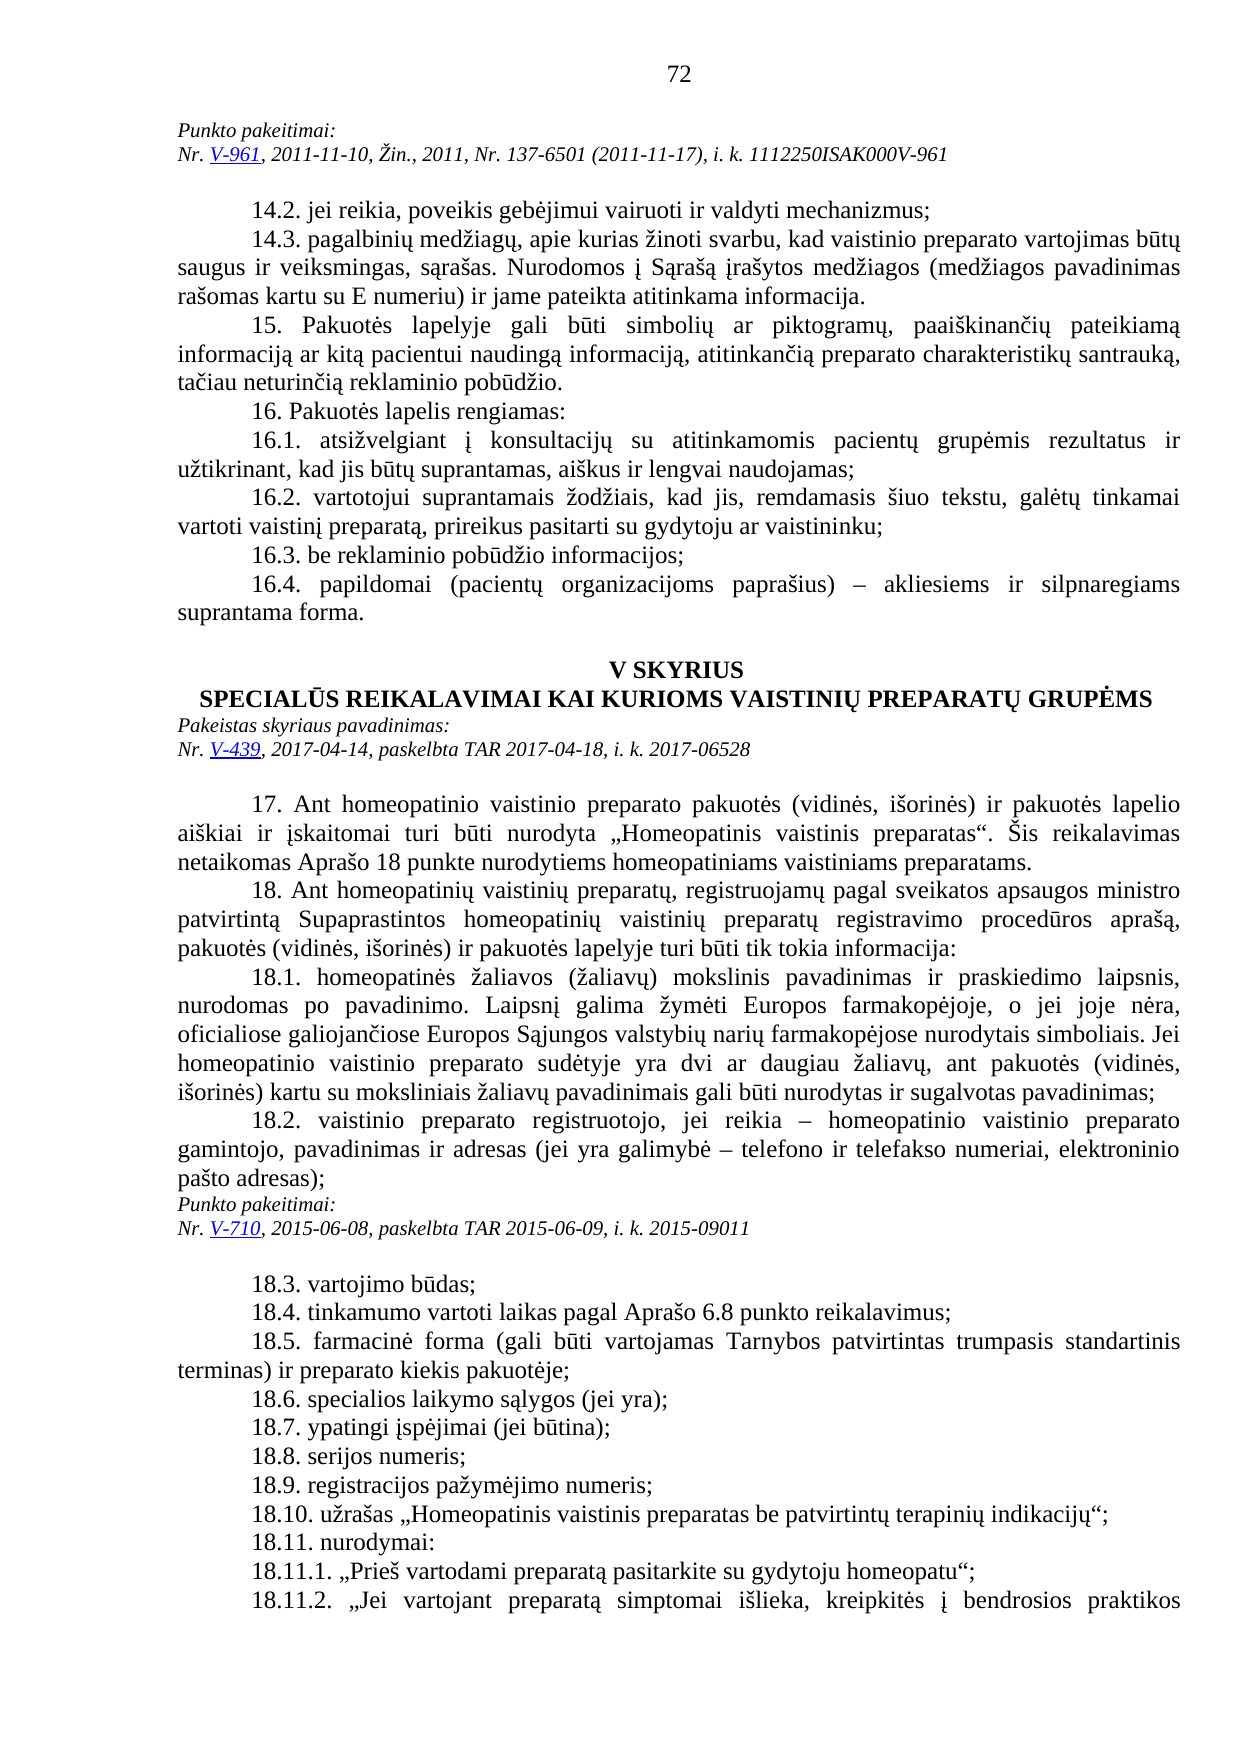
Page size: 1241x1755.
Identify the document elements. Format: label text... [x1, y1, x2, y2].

text 18.11. nurodymai: [177, 1527, 1181, 1556]
text V SKYRIUS SPECIALŪS REIKALAVIMAI KAI KURIOMS VAISTINIŲ PREPARATŲ GRUPĖMS [177, 655, 1181, 712]
text Nr. V-439, 2017-04-14, paskelbta TAR 2017-04-18, i. k. 2017-06528 [177, 737, 1181, 761]
text 16.4. papildomai (pacientų organizacijoms paprašius) – akliesiems ir silpnaregiams suprantama forma. [177, 569, 1181, 626]
text 17. Ant homeopatinio vaistinio preparato pakuotės (vidinės, išorinės) ir pakuotės lapelio aiškiai ir įskaitomai turi būti nurodyta „Homeopatinis vaistinis preparatas“. Šis reikalavimas netaikomas Aprašo 18 punkte nurodytiems homeopatiniams vaistiniams preparatams. [177, 789, 1181, 876]
text 16.3. be reklaminio pobūdžio informacijos; [177, 540, 1181, 569]
text 18. Ant homeopatinių vaistinių preparatų, registruojamų pagal sveikatos apsaugos ministro patvirtintą Supaprastintos homeopatinių vaistinių preparatų registravimo procedūros aprašą, pakuotės (vidinės, išorinės) ir pakuotės lapelyje turi būti tik tokia informacija: [177, 876, 1181, 962]
text Nr. V-961, 2011-11-10, Žin., 2011, Nr. 137-6501 (2011-11-17), i. k. 1112250ISAK000V-961 [177, 142, 1181, 166]
text 18.9. registracijos pažymėjimo numeris; [177, 1470, 1181, 1499]
text Punkto pakeitimai: [177, 1192, 1181, 1216]
text 18.11.1. „Prieš vartodami preparatą pasitarkite su gydytoju homeopatu“; [177, 1556, 1181, 1585]
text 18.10. užrašas „Homeopatinis vaistinis preparatas be patvirtintų terapinių indikacijų“; [177, 1499, 1181, 1527]
text 18.11.2. „Jei vartojant preparatą simptomai išlieka, kreipkitės į bendrosios praktikos [177, 1585, 1181, 1614]
text 14.3. pagalbinių medžiagų, apie kurias žinoti svarbu, kad vaistinio preparato vartojimas būtų saugus ir veiksmingas, sąrašas. Nurodomos į Sąrašą įrašytos medžiagos (medžiagos pavadinimas rašomas kartu su E numeriu) ir jame pateikta atitinkama informacija. [177, 224, 1181, 310]
text 18.4. tinkamumo vartoti laikas pagal Aprašo 6.8 punkto reikalavimus; [177, 1297, 1181, 1326]
text 18.7. ypatingi įspėjimai (jei būtina); [177, 1412, 1181, 1441]
text Punkto pakeitimai: [177, 118, 1181, 142]
text 14.2. jei reikia, poveikis gebėjimui vairuoti ir valdyti mechanizmus; [177, 195, 1181, 224]
text 16.2. vartotojui suprantamais žodžiais, kad jis, remdamasis šiuo tekstu, galėtų tinkamai vartoti vaistinį preparatą, prireikus pasitarti su gydytoju ar vaistininku; [177, 482, 1181, 540]
text 16. Pakuotės lapelis rengiamas: [177, 396, 1181, 425]
text 18.8. serijos numeris; [177, 1441, 1181, 1470]
text 18.5. farmacinė forma (gali būti vartojamas Tarnybos patvirtintas trumpasis standartinis terminas) ir preparato kiekis pakuotėje; [177, 1326, 1181, 1384]
text 18.1. homeopatinės žaliavos (žaliavų) mokslinis pavadinimas ir praskiedimo laipsnis, nurodomas po pavadinimo. Laipsnį galima žymėti Europos farmakopėjoje, o jei joje nėra, oficialiose galiojančiose Europos Sąjungos valstybių narių farmakopėjose nurodytais simboliais. Jei homeopatinio vaistinio preparato sudėtyje yra dvi ar daugiau žaliavų, ant pakuotės (vidinės, išorinės) kartu su moksliniais žaliavų pavadinimais gali būti nurodytas ir sugalvotas pavadinimas; [177, 962, 1181, 1106]
text Pakeistas skyriaus pavadinimas: [177, 712, 1181, 737]
text 16.1. atsižvelgiant į konsultacijų su atitinkamomis pacientų grupėmis rezultatus ir užtikrinant, kad jis būtų suprantamas, aiškus ir lengvai naudojamas; [177, 425, 1181, 482]
text 15. Pakuotės lapelyje gali būti simbolių ar piktogramų, paaiškinančių pateikiamą informaciją ar kitą pacientui naudingą informaciją, atitinkančią preparato charakteristikų santrauką, tačiau neturinčią reklaminio pobūdžio. [177, 310, 1181, 396]
text 18.6. specialios laikymo sąlygos (jei yra); [177, 1384, 1181, 1412]
text 18.2. vaistinio preparato registruotojo, jei reikia – homeopatinio vaistinio preparato gamintojo, pavadinimas ir adresas (jei yra galimybė – telefono ir telefakso numeriai, elektroninio pašto adresas); [177, 1106, 1181, 1192]
text 18.3. vartojimo būdas; [177, 1269, 1181, 1297]
text Nr. V-710, 2015-06-08, paskelbta TAR 2015-06-09, i. k. 2015-09011 [177, 1216, 1181, 1240]
